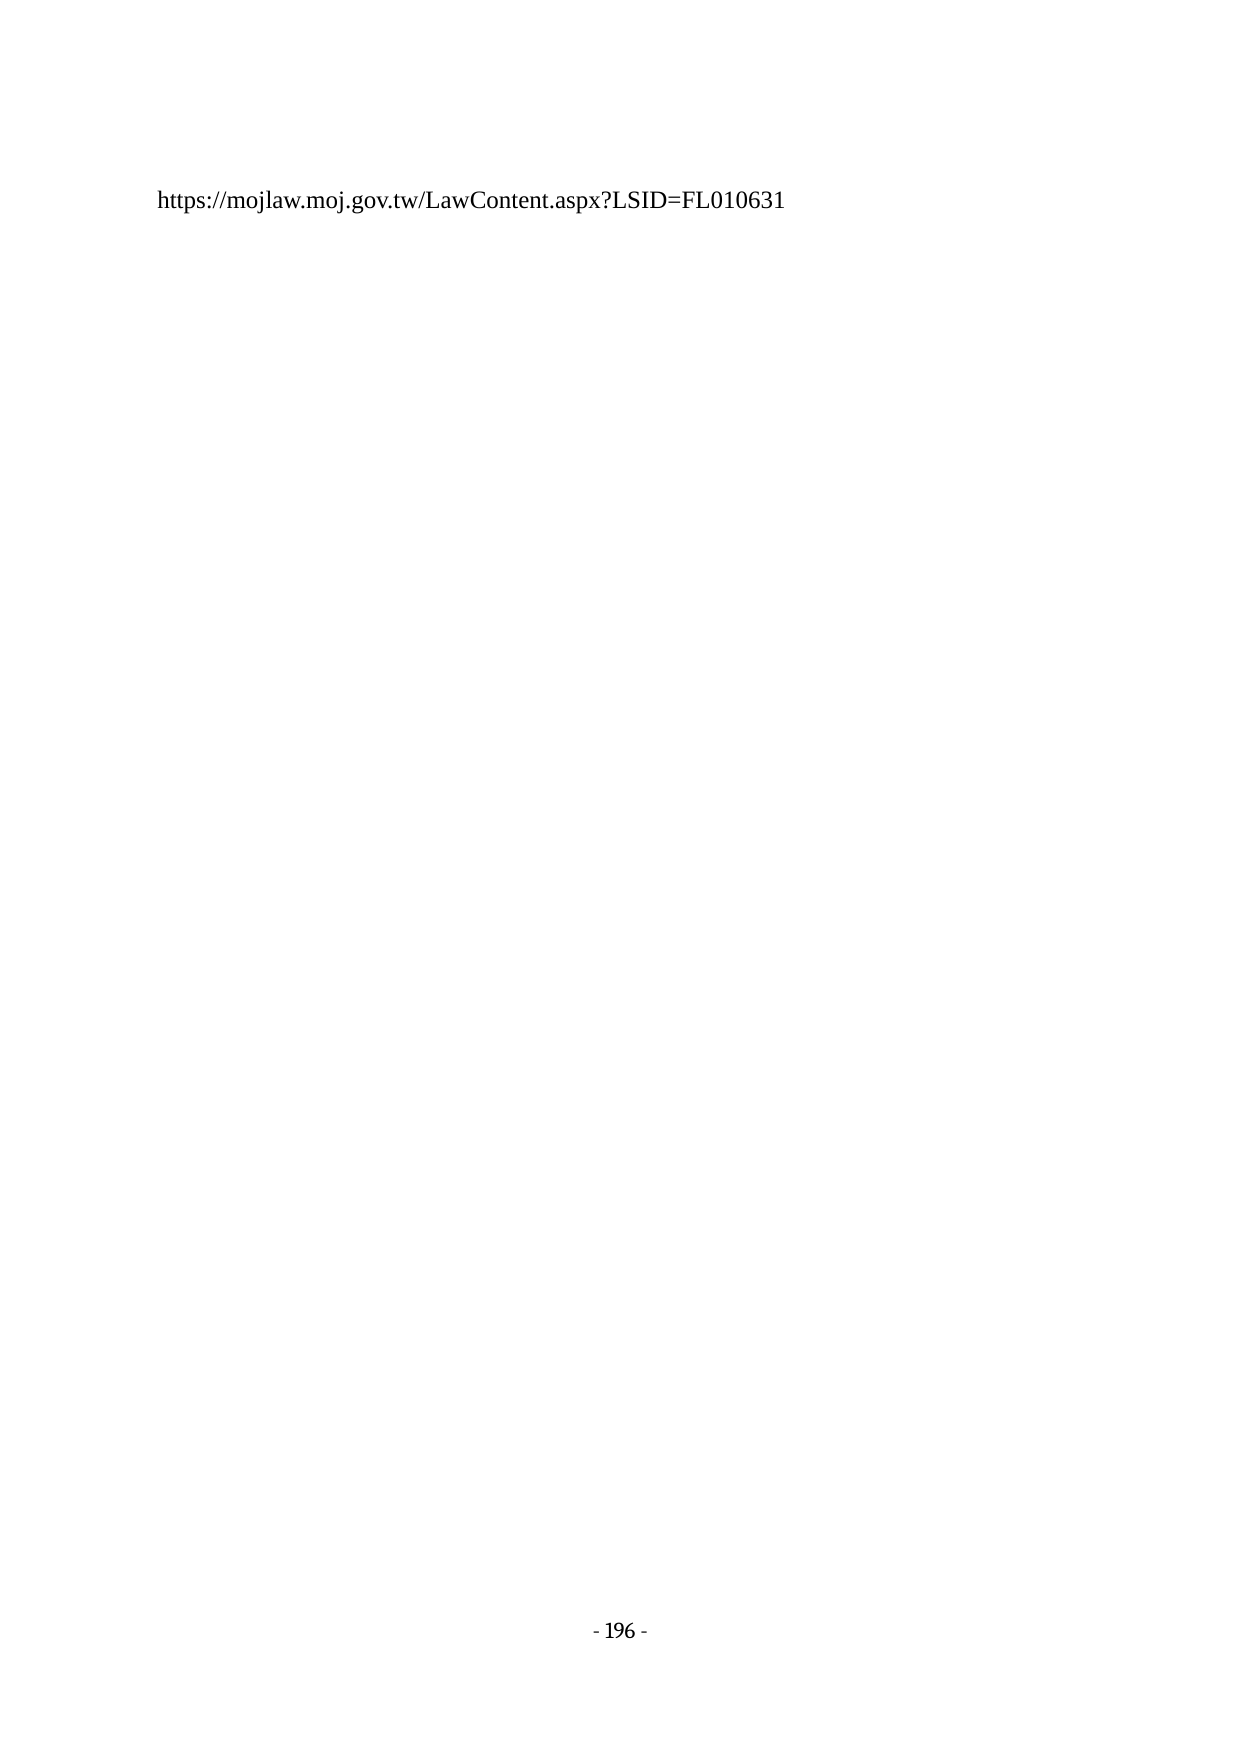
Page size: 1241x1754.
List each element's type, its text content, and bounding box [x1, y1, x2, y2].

text https://mojlaw.moj.gov.tw/LawContent.aspx?LSID=FL010631 [104, 158, 1136, 221]
